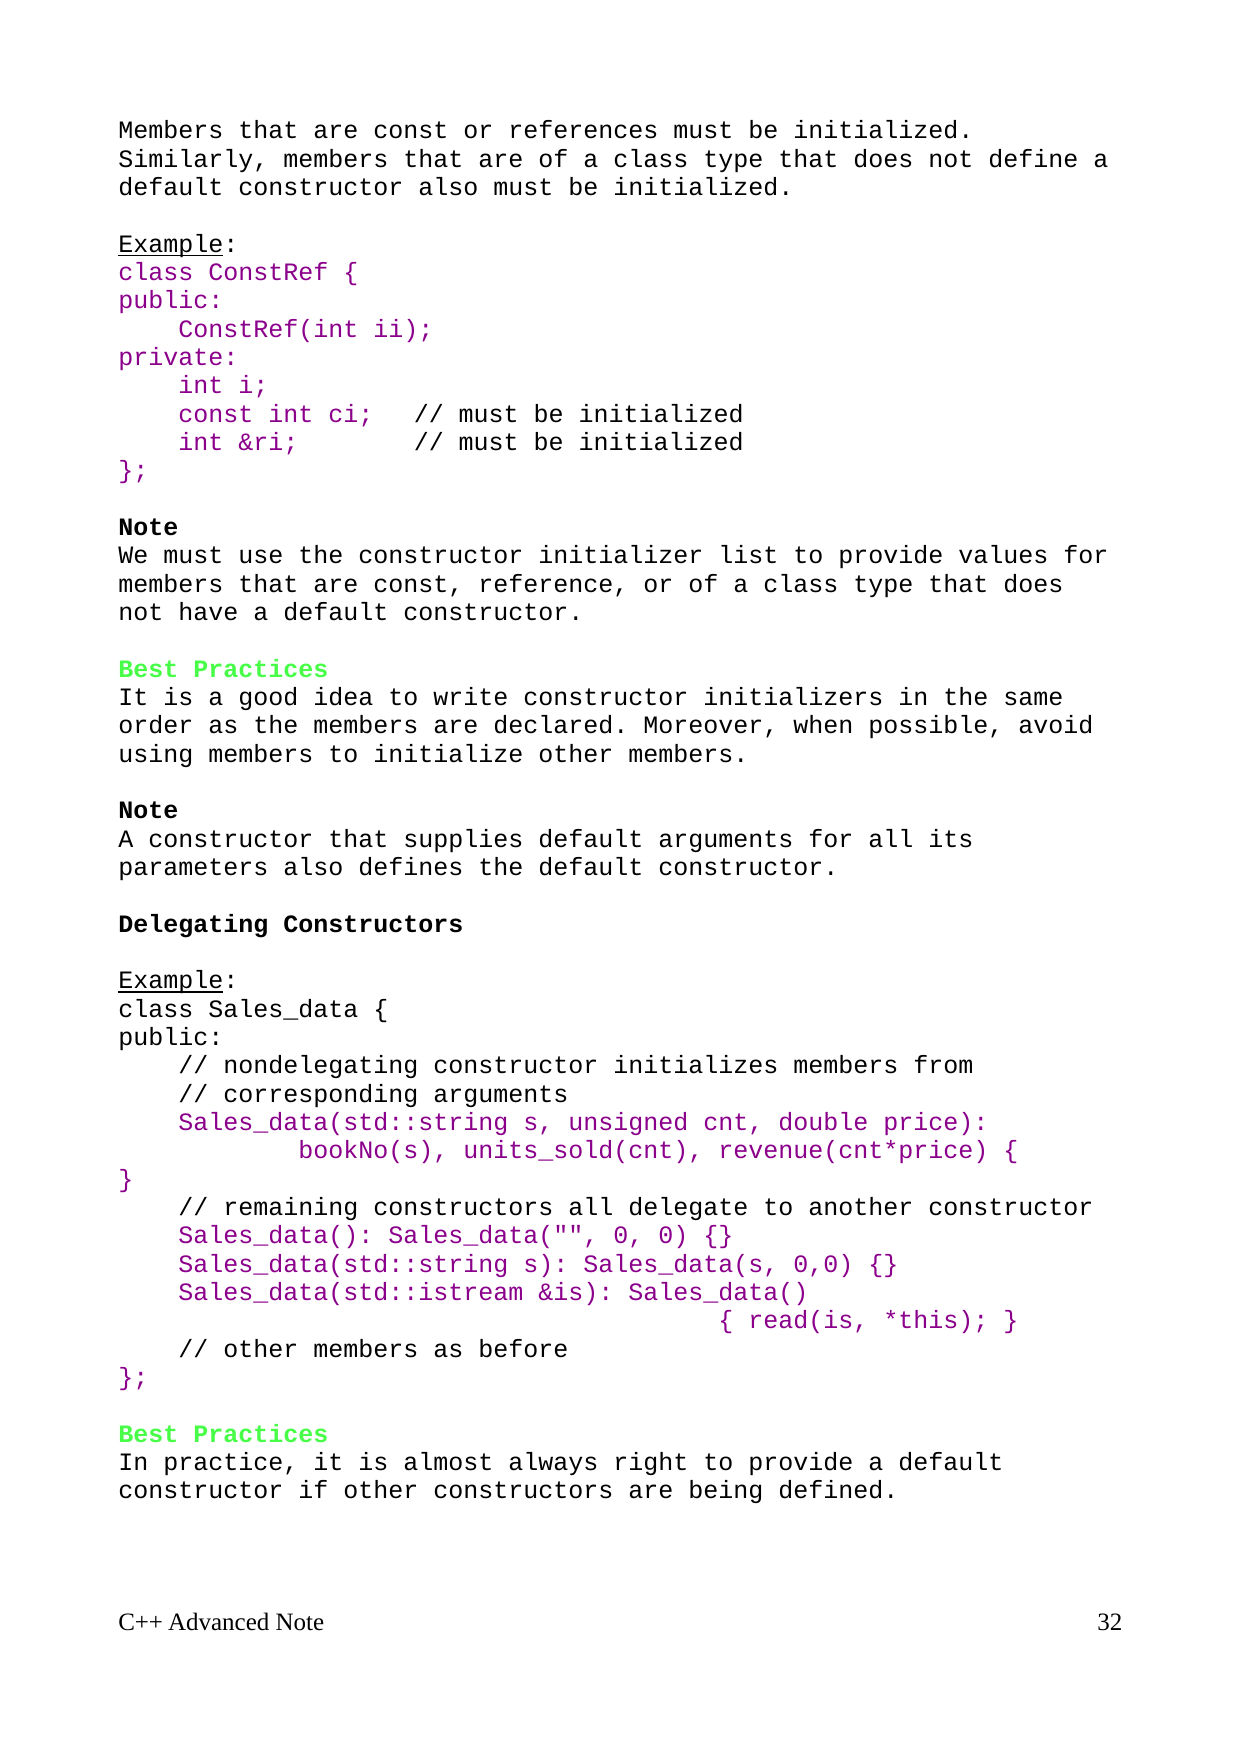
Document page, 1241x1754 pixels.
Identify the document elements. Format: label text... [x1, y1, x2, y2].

text class Sales_data { [118, 996, 1122, 1025]
text In practice, it is almost always right to provide a default constructor if other constructors are being defined. [118, 1450, 1122, 1506]
text } [118, 1166, 1122, 1195]
text private: [118, 345, 1122, 373]
text It is a good idea to write constructor initializers in the same order as the members are declared. Moreover, when possible, avoid using members to initialize other members. [118, 685, 1122, 770]
text int i; [118, 373, 1122, 401]
text Delegating Constructors [118, 911, 1122, 940]
text Members that are const or references must be initialized. Similarly, members that are of a class type that does not define a default constructor also must be initialized. [118, 118, 1122, 203]
text public: [118, 1025, 1122, 1053]
text // remaining constructors all delegate to another constructor [118, 1195, 1122, 1223]
text // nondelegating constructor initializes members from [118, 1053, 1122, 1081]
text Best Practices [118, 1421, 1122, 1450]
text class ConstRef { [118, 260, 1122, 288]
text // corresponding arguments [118, 1081, 1122, 1110]
text Example: [118, 231, 1122, 260]
text ConstRef(int ii); [118, 316, 1122, 345]
text A constructor that supplies default arguments for all its parameters also defines the default constructor. [118, 826, 1122, 883]
text bookNo(s), units_sold(cnt), revenue(cnt*price) { [118, 1138, 1122, 1166]
text }; [118, 458, 1122, 486]
text We must use the constructor initializer list to provide values for members that are const, reference, or of a class type that does not have a default constructor. [118, 543, 1122, 628]
text }; [118, 1365, 1122, 1393]
text { read(is, *this); } [118, 1308, 1122, 1336]
text public: [118, 288, 1122, 316]
text Best Practices [118, 656, 1122, 685]
text Example: [118, 968, 1122, 996]
text Note [118, 798, 1122, 826]
text // other members as before [118, 1336, 1122, 1365]
text Sales_data(std::string s): Sales_data(s, 0,0) {} [118, 1251, 1122, 1280]
text Sales_data(std::string s, unsigned cnt, double price): [118, 1110, 1122, 1138]
text Sales_data(std::istream &is): Sales_data() [118, 1280, 1122, 1308]
text Note [118, 515, 1122, 543]
text Sales_data(): Sales_data("", 0, 0) {} [118, 1223, 1122, 1251]
text const int ci; // must be initialized [118, 401, 1122, 430]
text int &ri; // must be initialized [118, 430, 1122, 458]
